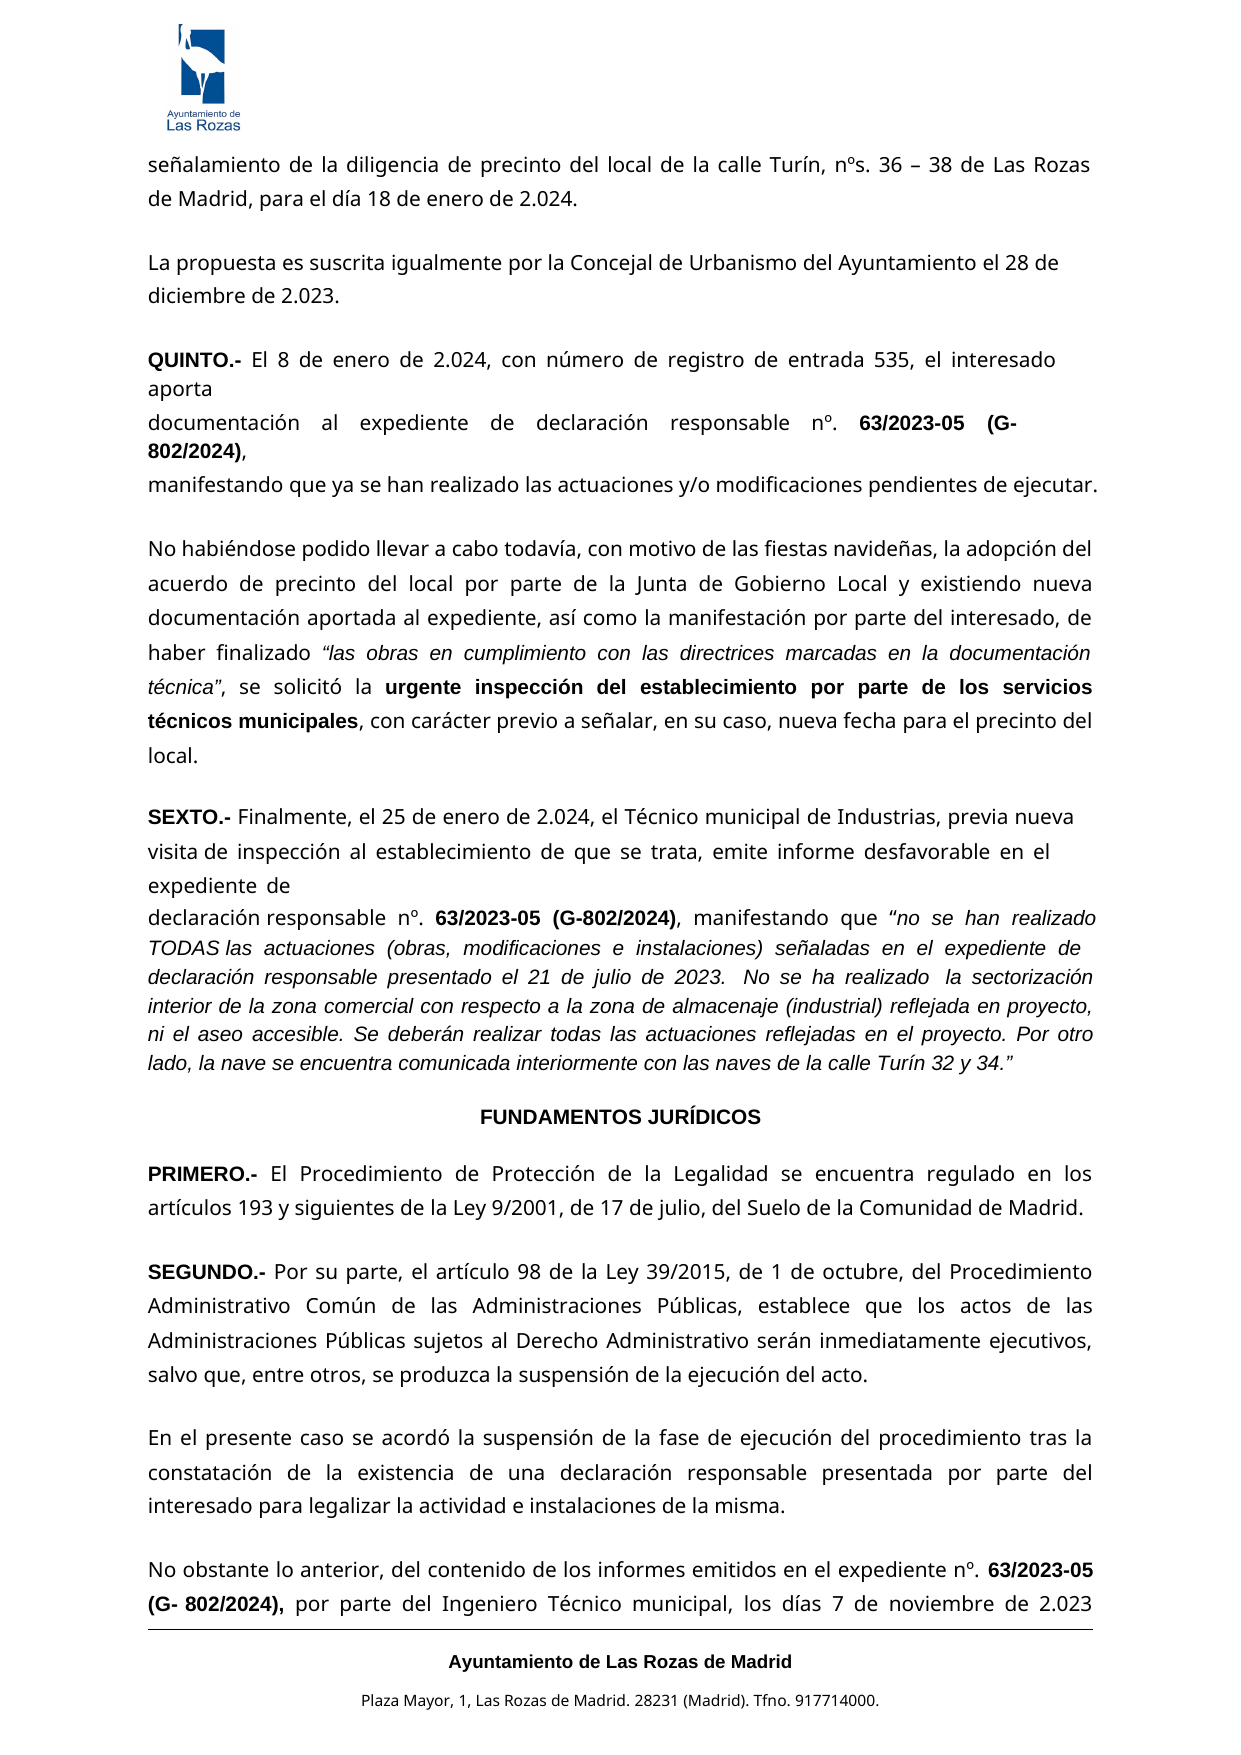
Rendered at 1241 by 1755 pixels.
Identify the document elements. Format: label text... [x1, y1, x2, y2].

text PRIMERO.- El Procedimiento de Protección de la Legalidad se encuentra regulado en los artículos 193 y siguientes de la Ley 9/2001, de 17 de julio, del Suelo de la Comunidad de Madrid. [148, 1159, 1093, 1222]
subtitle FUNDAMENTOS JURÍDICOS [146, 1104, 1094, 1128]
text QUINTO.- El 8 de enero de 2.024, con número de registro de entrada 535, el interesado aporta [148, 345, 1105, 402]
text manifestando que ya se han realizado las actuaciones y/o modificaciones pendientes de ejecutar. [148, 470, 1105, 499]
text documentación al expediente de declaración responsable nº. 63/2023-05 (G-802/2024), [148, 408, 1105, 464]
text señalamiento de la diligencia de precinto del local de la calle Turín, nºs. 36 – 38 de Las Rozas de Madrid, para el día 18 de enero de 2.024. [148, 150, 1093, 212]
text SEXTO.- Finalmente, el 25 de enero de 2.024, el Técnico municipal de Industrias, previa nueva visita de inspección al establecimiento de que se trata, emite informe desfavorable en el expediente de [148, 802, 1105, 900]
text La propuesta es suscrita igualmente por la Concejal de Urbanismo del Ayuntamiento el 28 de diciembre de 2.023. [148, 248, 1093, 310]
text No obstante lo anterior, del contenido de los informes emitidos en el expediente nº. 63/2023-05 (G- 802/2024), por parte del Ingeniero Técnico municipal, los días 7 de noviembre de 2.023 [148, 1555, 1093, 1618]
text No habiéndose podido llevar a cabo todavía, con motivo de las fiestas navideñas, la adopción del acuerdo de precinto del local por parte de la Junta de Gobierno Local y existiendo nueva documentación aportada al expediente, así como la manifestación por parte del interesado, de haber finalizado “las obras en cumplimiento con las directrices marcadas en la documentación técnica”, se solicitó la urgente inspección del establecimiento por parte de los servicios técnicos municipales, con carácter previo a señalar, en su caso, nueva fecha para el precinto del local. [148, 534, 1093, 769]
text declaración responsable nº. 63/2023-05 (G-802/2024), manifestando que “no se han realizado [148, 906, 1105, 930]
text SEGUNDO.- Por su parte, el artículo 98 de la Ley 39/2015, de 1 de octubre, del Procedimiento Administrativo Común de las Administraciones Públicas, establece que los actos de las Administraciones Públicas sujetos al Derecho Administrativo serán inmediatamente ejecutivos, salvo que, entre otros, se produzca la suspensión de la ejecución del acto. [148, 1257, 1093, 1389]
text TODAS las actuaciones (obras, modificaciones e instalaciones) señaladas en el expediente de [148, 935, 1105, 959]
text declaración responsable presentado el 21 de julio de 2023. No se ha realizado la sectorización interior de la zona comercial con respecto a la zona de almacenaje (industrial) reflejada en proyecto, ni el aseo accesible. Se deberán realizar todas las actuaciones reflejadas en el proyecto. Por otro lado, la nave se encuentra comunicada interiormente con las naves de la calle Turín 32 y 34.” [148, 965, 1093, 1075]
text En el presente caso se acordó la suspensión de la fase de ejecución del procedimiento tras la constatación de la existencia de una declaración responsable presentada por parte del interesado para legalizar la actividad e instalaciones de la misma. [148, 1423, 1093, 1520]
